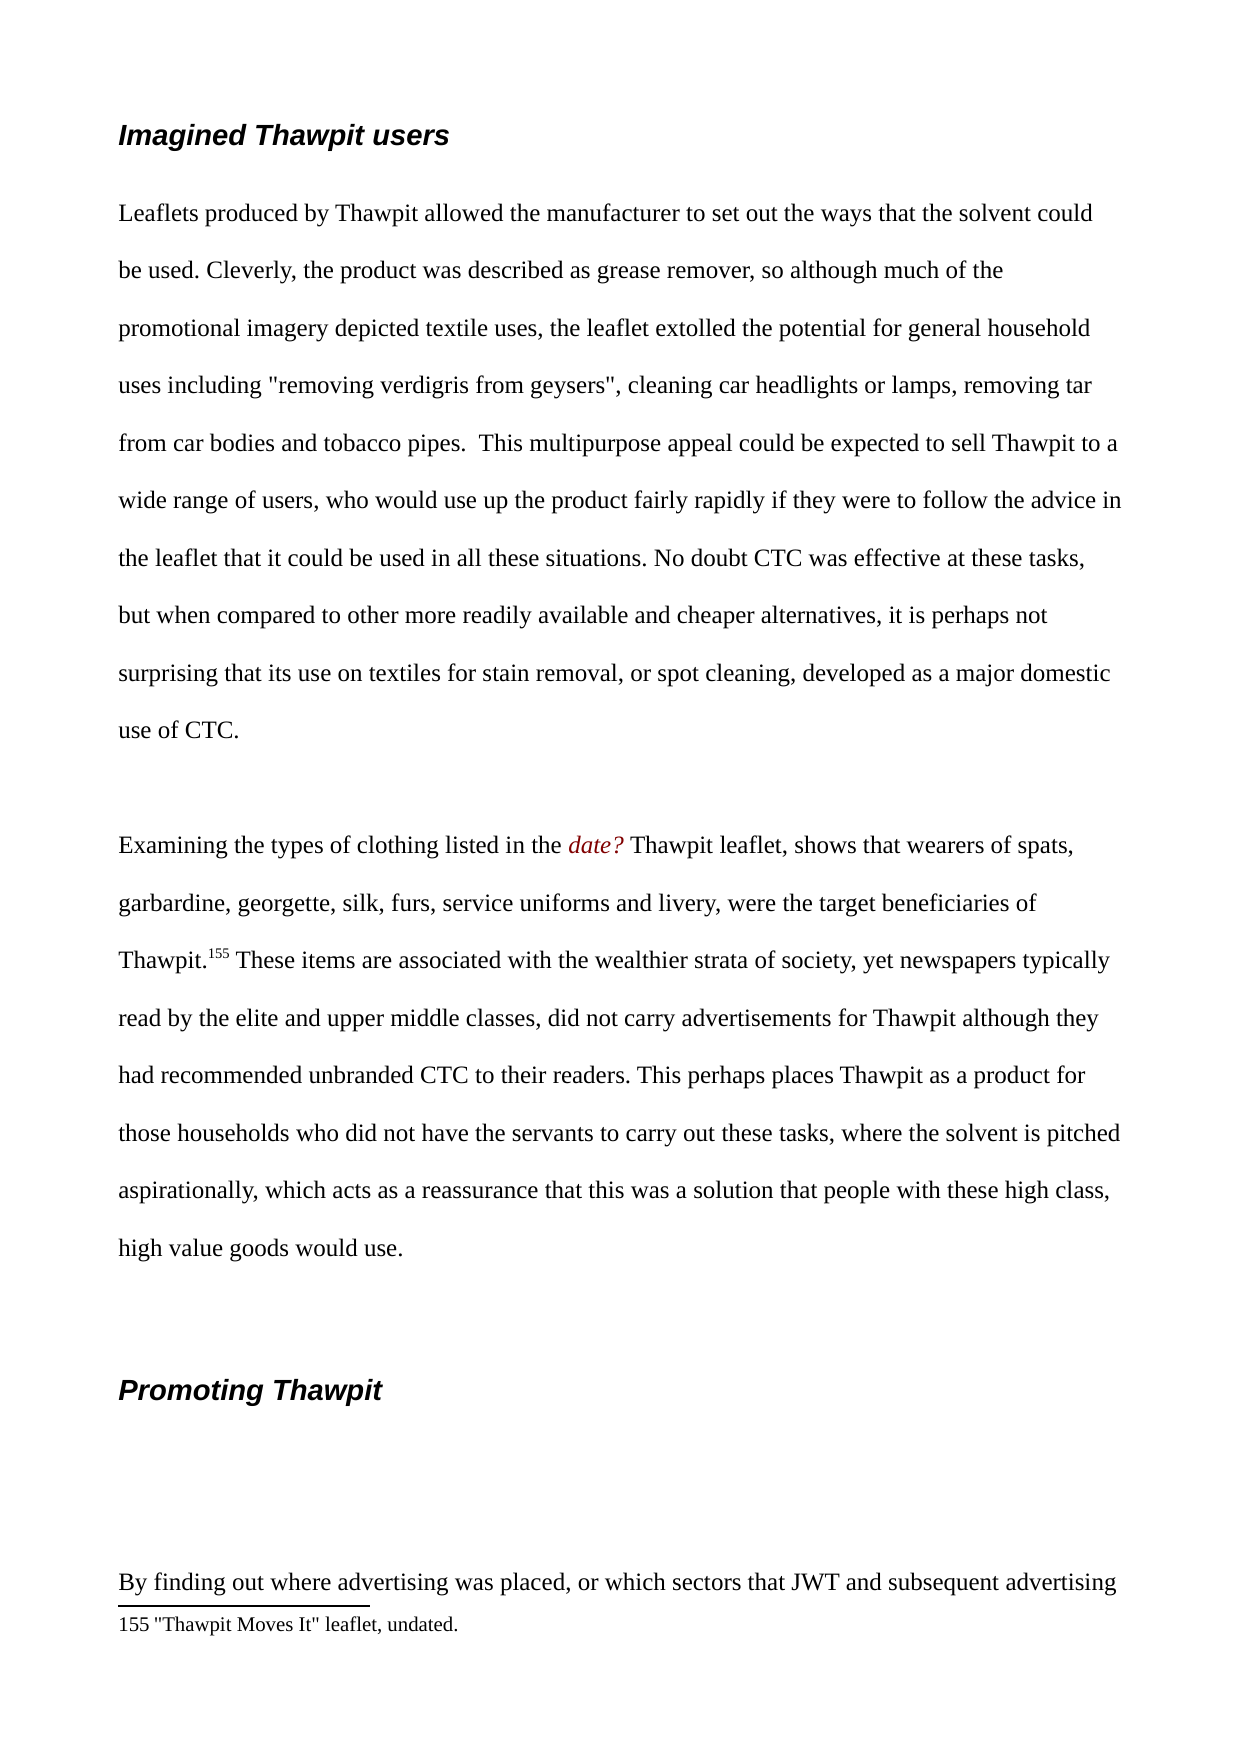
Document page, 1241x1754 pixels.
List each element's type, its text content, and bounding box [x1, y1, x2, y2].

subtitle Promoting Thawpit [118, 1373, 1122, 1406]
text By finding out where advertising was placed, or which sectors that JWT and subsequent advertising [118, 1567, 1122, 1596]
subtitle Imagined Thawpit users [118, 118, 1122, 152]
text Examining the types of clothing listed in the date? Thawpit leaflet, shows that wearers of spats, garbardine, georgette, silk, furs, service uniforms and livery, were the target beneficiaries of Thawpit. These items are associated with the wealthier strata of society, yet newspapers typically read by the elite and upper middle classes, did not carry advertisements for Thawpit although they had recommended unbranded CTC to their readers. This perhaps places Thawpit as a product for those households who did not have the servants to carry out these tasks, where the solvent is pitched aspirationally, which acts as a reassurance that this was a solution that people with these high class, high value goods would use. [118, 830, 1122, 1261]
text Leaflets produced by Thawpit allowed the manufacturer to set out the ways that the solvent could be used. Cleverly, the product was described as grease remover, so although much of the promotional imagery depicted textile uses, the leaflet extolled the potential for general household uses including "removing verdigris from geysers", cleaning car headlights or lamps, removing tar from car bodies and tobacco pipes. This multipurpose appeal could be expected to sell Thawpit to a wide range of users, who would use up the product fairly rapidly if they were to follow the advice in the leaflet that it could be used in all these situations. No doubt CTC was effective at these tasks, but when compared to other more readily available and cheaper alternatives, it is perhaps not surprising that its use on textiles for stain removal, or spot cleaning, developed as a major domestic use of CTC. [118, 198, 1122, 744]
text "Thawpit Moves It" leaflet, undated. [118, 1612, 1122, 1636]
